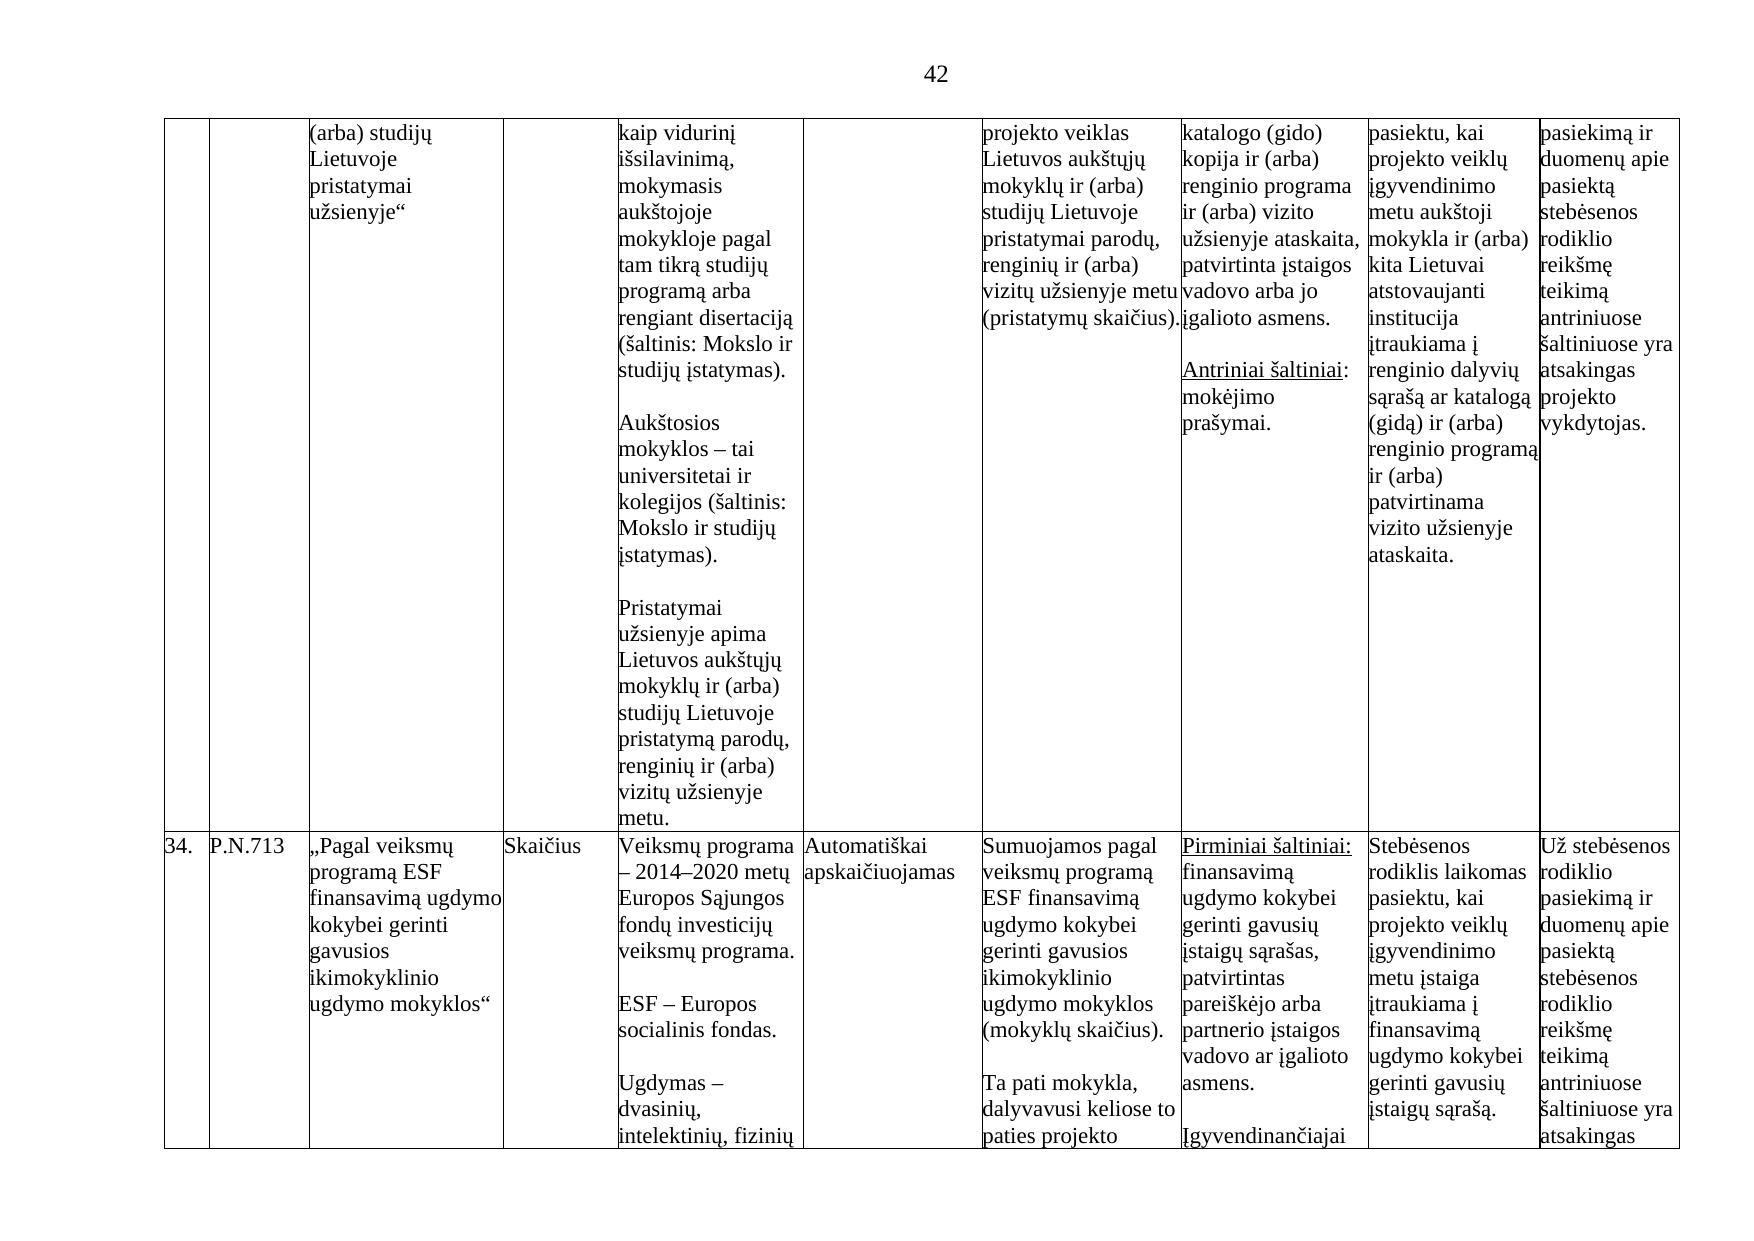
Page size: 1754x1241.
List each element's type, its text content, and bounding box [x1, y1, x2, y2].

table_cell pasiekimą ir duomenų apie pasiektą stebėsenos rodiklio reikšmę teikimą antriniuose šaltiniuose yra atsakingas projekto vykdytojas. [1541, 119, 1679, 831]
table_cell Skaičius [504, 832, 618, 1148]
table_cell Automatiškai apskaičiuojamas [804, 832, 982, 1148]
table_cell [804, 119, 982, 831]
table_cell [504, 119, 618, 831]
table_cell Sumuojamos pagal veiksmų programą ESF finansavimą ugdymo kokybei gerinti gavusios ikimokyklinio ugdymo mokyklos (mokyklų skaičius). Ta pati mokykla, dalyvavusi keliose to paties projekto [983, 832, 1181, 1148]
table_cell [165, 119, 209, 831]
table_cell katalogo (gido) kopija ir (arba) renginio programa ir (arba) vizito užsienyje ataskaita, patvirtinta įstaigos vadovo arba jo įgalioto asmens. Antriniai šaltiniai: mokėjimo prašymai. [1182, 119, 1368, 831]
table_cell Veiksmų programa – 2014–2020 metų Europos Sąjungos fondų investicijų veiksmų programa. ESF – Europos socialinis fondas. Ugdymas – dvasinių, intelektinių, fizinių [619, 832, 803, 1148]
table_cell Pirminiai šaltiniai: finansavimą ugdymo kokybei gerinti gavusių įstaigų sąrašas, patvirtintas pareiškėjo arba partnerio įstaigos vadovo ar įgalioto asmens. Įgyvendinančiajai [1182, 832, 1368, 1148]
table_cell Už stebėsenos rodiklio pasiekimą ir duomenų apie pasiektą stebėsenos rodiklio reikšmę teikimą antriniuose šaltiniuose yra atsakingas [1541, 832, 1679, 1148]
table_cell P.N.713 [210, 832, 309, 1148]
table_cell Stebėsenos rodiklis laikomas pasiektu, kai projekto veiklų įgyvendinimo metu įstaiga įtraukiama į finansavimą ugdymo kokybei gerinti gavusių įstaigų sąrašą. [1369, 832, 1539, 1148]
table_cell pasiektu, kai projekto veiklų įgyvendinimo metu aukštoji mokykla ir (arba) kita Lietuvai atstovaujanti institucija įtraukiama į renginio dalyvių sąrašą ar katalogą (gidą) ir (arba) renginio programą ir (arba) patvirtinama vizito užsienyje ataskaita. [1369, 119, 1539, 831]
table_cell [210, 119, 309, 831]
table_cell (arba) studijų Lietuvoje pristatymai užsienyje“ [310, 119, 503, 831]
table_cell „Pagal veiksmų programą ESF finansavimą ugdymo kokybei gerinti gavusios ikimokyklinio ugdymo mokyklos“ [310, 832, 503, 1148]
table_cell 34. [165, 832, 209, 1148]
table_cell projekto veiklas Lietuvos aukštųjų mokyklų ir (arba) studijų Lietuvoje pristatymai parodų, renginių ir (arba) vizitų užsienyje metu (pristatymų skaičius). [983, 119, 1181, 831]
table_cell kaip vidurinį išsilavinimą, mokymasis aukštojoje mokykloje pagal tam tikrą studijų programą arba rengiant disertaciją (šaltinis: Mokslo ir studijų įstatymas). Aukštosios mokyklos – tai universitetai ir kolegijos (šaltinis: Mokslo ir studijų įstatymas). Pristatymai užsienyje apima Lietuvos aukštųjų mokyklų ir (arba) studijų Lietuvoje pristatymą parodų, renginių ir (arba) vizitų užsienyje metu. [619, 119, 803, 831]
